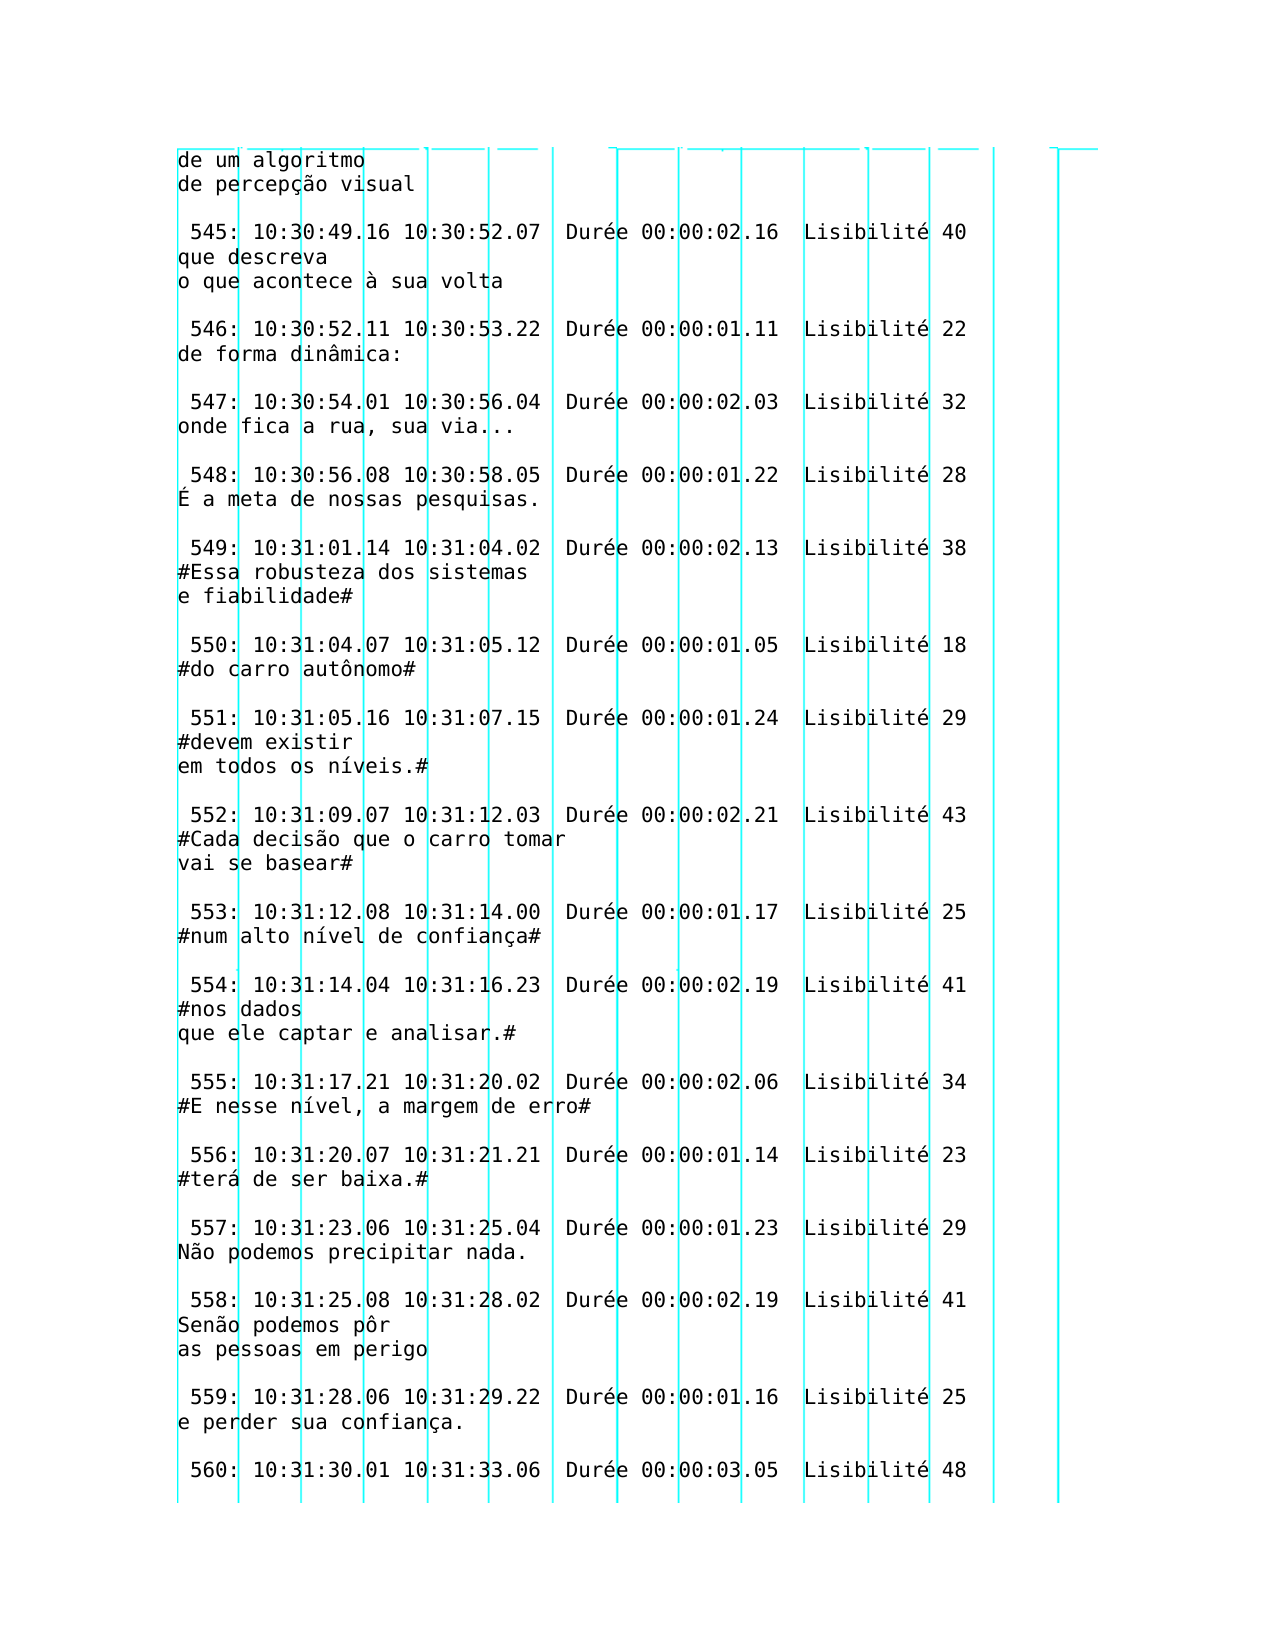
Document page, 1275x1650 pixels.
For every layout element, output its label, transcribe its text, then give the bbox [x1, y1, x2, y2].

text #nos dados [177, 997, 1098, 1021]
text 552: 10:31:09.07 10:31:12.03 Durée 00:00:02.21 Lisibilité 43 [177, 803, 1098, 827]
text 546: 10:30:52.11 10:30:53.22 Durée 00:00:01.11 Lisibilité 22 [177, 317, 1098, 342]
text 549: 10:31:01.14 10:31:04.02 Durée 00:00:02.13 Lisibilité 38 [177, 536, 1098, 560]
text de forma dinâmica: [177, 342, 1098, 366]
picture [177, 779, 1098, 803]
text as pessoas em perigo [177, 1337, 1098, 1361]
picture [177, 439, 1098, 463]
text 553: 10:31:12.08 10:31:14.00 Durée 00:00:01.17 Lisibilité 25 [177, 900, 1098, 924]
text 560: 10:31:30.01 10:31:33.06 Durée 00:00:03.05 Lisibilité 48 [177, 1458, 1098, 1482]
picture [177, 1434, 1098, 1458]
text de um algoritmo [177, 148, 1098, 172]
text Senão podemos pôr [177, 1313, 1098, 1337]
text #E nesse nível, a margem de erro# [177, 1094, 1098, 1118]
picture [177, 512, 1098, 536]
text #Essa robusteza dos sistemas [177, 560, 1098, 584]
picture [177, 948, 1098, 973]
text em todos os níveis.# [177, 754, 1098, 779]
picture [177, 1264, 1098, 1288]
picture [177, 876, 1098, 900]
picture [177, 366, 1098, 390]
picture [177, 1191, 1098, 1216]
picture [177, 1118, 1098, 1143]
text que ele captar e analisar.# [177, 1021, 1098, 1046]
text 551: 10:31:05.16 10:31:07.15 Durée 00:00:01.24 Lisibilité 29 [177, 706, 1098, 730]
text 547: 10:30:54.01 10:30:56.04 Durée 00:00:02.03 Lisibilité 32 [177, 390, 1098, 414]
text e fiabilidade# [177, 584, 1098, 609]
text 556: 10:31:20.07 10:31:21.21 Durée 00:00:01.14 Lisibilité 23 [177, 1143, 1098, 1167]
text #num alto nível de confiança# [177, 924, 1098, 948]
picture [177, 682, 1098, 706]
picture [177, 609, 1098, 633]
picture [177, 196, 1098, 220]
text #terá de ser baixa.# [177, 1167, 1098, 1191]
text de percepção visual [177, 172, 1098, 196]
text #do carro autônomo# [177, 657, 1098, 682]
text 545: 10:30:49.16 10:30:52.07 Durée 00:00:02.16 Lisibilité 40 [177, 220, 1098, 245]
text 558: 10:31:25.08 10:31:28.02 Durée 00:00:02.19 Lisibilité 41 [177, 1288, 1098, 1313]
picture [177, 1046, 1098, 1070]
text e perder sua confiança. [177, 1410, 1098, 1434]
text o que acontece à sua volta [177, 269, 1098, 293]
text 554: 10:31:14.04 10:31:16.23 Durée 00:00:02.19 Lisibilité 41 [177, 973, 1098, 997]
picture [177, 1482, 1098, 1503]
text 557: 10:31:23.06 10:31:25.04 Durée 00:00:01.23 Lisibilité 29 [177, 1216, 1098, 1240]
text que descreva [177, 245, 1098, 269]
picture [177, 293, 1098, 317]
text 559: 10:31:28.06 10:31:29.22 Durée 00:00:01.16 Lisibilité 25 [177, 1385, 1098, 1410]
text 555: 10:31:17.21 10:31:20.02 Durée 00:00:02.06 Lisibilité 34 [177, 1070, 1098, 1094]
text É a meta de nossas pesquisas. [177, 487, 1098, 512]
text vai se basear# [177, 851, 1098, 876]
picture [177, 1361, 1098, 1385]
text #Cada decisão que o carro tomar [177, 827, 1098, 851]
text 550: 10:31:04.07 10:31:05.12 Durée 00:00:01.05 Lisibilité 18 [177, 633, 1098, 657]
text #devem existir [177, 730, 1098, 754]
text Não podemos precipitar nada. [177, 1240, 1098, 1264]
text onde fica a rua, sua via... [177, 414, 1098, 439]
text 548: 10:30:56.08 10:30:58.05 Durée 00:00:01.22 Lisibilité 28 [177, 463, 1098, 487]
